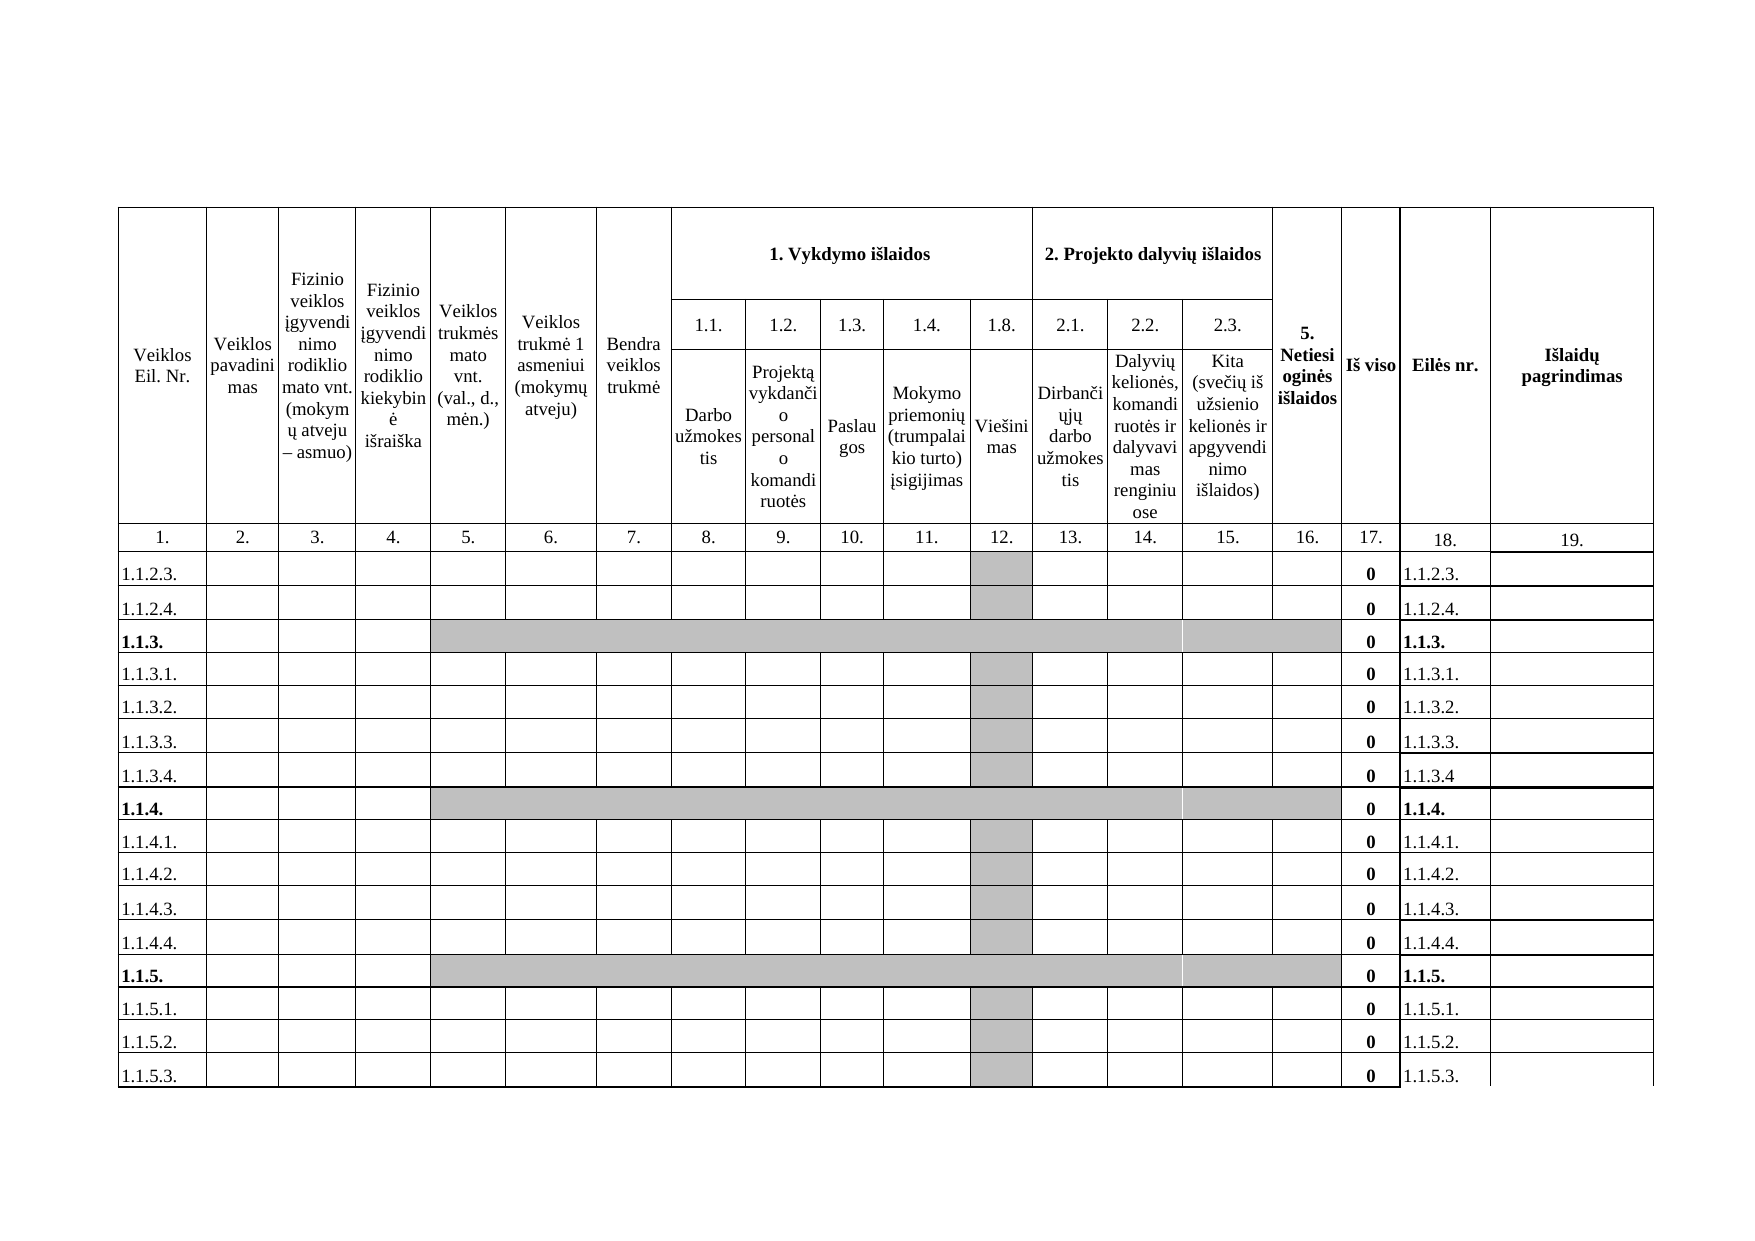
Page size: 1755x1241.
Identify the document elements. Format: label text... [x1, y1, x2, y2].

table_cell [884, 920, 970, 954]
table_cell [672, 1053, 745, 1086]
table_cell [971, 753, 1032, 786]
table_cell [207, 1020, 278, 1052]
table_cell [821, 753, 883, 786]
table_cell [1108, 955, 1182, 986]
table_cell 0 [1342, 788, 1399, 819]
table_cell [207, 988, 278, 1019]
table_header Fizinio veiklos įgyvendinimo rodiklio mato vnt. (mokymų atveju – asmuo) [279, 208, 355, 522]
table_cell [506, 653, 596, 685]
table_cell [1273, 686, 1341, 718]
table_header Veiklos pavadinimas [207, 208, 278, 522]
table_cell 1.1.4. [1401, 789, 1490, 819]
table_cell [207, 886, 278, 919]
table_cell [1033, 955, 1108, 986]
table_cell [1183, 1053, 1272, 1086]
table_cell 17. [1342, 524, 1399, 551]
table_cell [1033, 988, 1107, 1019]
table_cell [1183, 988, 1272, 1019]
table_cell [1108, 620, 1182, 652]
table_cell [746, 620, 821, 652]
table_cell 1.1.3. [1401, 621, 1490, 652]
table_cell [883, 955, 970, 986]
table_cell 1.3. [821, 300, 883, 349]
table_cell 0 [1342, 686, 1399, 718]
table_cell 1.1.5.1. [119, 988, 206, 1019]
table_cell 1.1.3.4 [1401, 754, 1490, 786]
table_cell [671, 620, 746, 652]
table_cell [1108, 886, 1182, 919]
table_cell [971, 719, 1032, 752]
table_cell 1.1.5.3. [1401, 1053, 1490, 1086]
table_cell Paslaugos [821, 350, 883, 522]
table_cell 1.1.5. [119, 955, 206, 986]
table_cell [821, 886, 883, 919]
table_cell 0 [1342, 820, 1399, 852]
table_cell [279, 955, 355, 986]
table_cell [1491, 719, 1653, 752]
table_cell [821, 920, 883, 954]
table_cell Viešinimas [971, 350, 1032, 522]
table_cell 9. [746, 524, 820, 551]
table_cell [970, 788, 1033, 819]
table_cell [746, 653, 820, 685]
table_cell [597, 552, 671, 585]
table_cell 1.1.5.3. [119, 1053, 206, 1086]
table_cell 1.1.3. [119, 620, 206, 652]
table_cell [1273, 920, 1341, 954]
table_cell [1491, 853, 1653, 885]
table_cell [1273, 955, 1341, 986]
table_cell [884, 719, 970, 752]
table_cell [1491, 789, 1653, 819]
table_cell [356, 620, 430, 652]
table_header Išlaidų pagrindimas [1491, 208, 1653, 522]
table_cell 7. [597, 524, 671, 551]
table_cell [431, 1053, 505, 1086]
table_header Veiklos trukmės mato vnt. (val., d., mėn.) [431, 208, 505, 522]
table_cell 3. [279, 524, 355, 551]
table_cell [356, 686, 430, 718]
table_cell [883, 620, 970, 652]
table_cell 1.1.2.4. [119, 586, 206, 619]
table_cell [746, 886, 820, 919]
table_cell 1.1.4.4. [119, 920, 206, 954]
table_cell [207, 788, 278, 819]
table_cell 1.1.5.2. [1401, 1020, 1490, 1052]
table_cell [596, 788, 671, 819]
table_cell [1183, 788, 1273, 819]
table_cell [431, 988, 505, 1019]
table_cell [671, 788, 746, 819]
table_cell [1273, 653, 1341, 685]
table_cell [1491, 754, 1653, 786]
table_cell [1033, 886, 1107, 919]
table_cell 1.1.2.3. [1401, 552, 1490, 585]
table_header Eilės nr. [1401, 208, 1490, 522]
table_cell 0 [1342, 1020, 1399, 1052]
table_cell [1273, 820, 1341, 852]
table_cell [821, 552, 883, 585]
table_cell 0 [1342, 552, 1399, 585]
table_cell [970, 620, 1033, 652]
table_cell [672, 653, 745, 685]
table_cell [207, 686, 278, 718]
table_cell [971, 686, 1032, 718]
table_cell [883, 788, 970, 819]
table_cell [505, 620, 596, 652]
table_cell 1.2. [746, 300, 820, 349]
table_cell [207, 1053, 278, 1086]
table_cell 1.1.5. [1401, 956, 1490, 986]
table_cell [597, 988, 671, 1019]
table_cell [1183, 753, 1272, 786]
table_cell [279, 620, 355, 652]
table_cell [1033, 719, 1107, 752]
table_cell [207, 955, 278, 986]
table_cell 0 [1342, 853, 1399, 885]
table_cell [1033, 820, 1107, 852]
table_cell [356, 886, 430, 919]
table_cell 2. [207, 524, 278, 551]
table_cell [884, 753, 970, 786]
table_cell [356, 988, 430, 1019]
table_cell [597, 920, 671, 954]
table_cell [1108, 920, 1182, 954]
table_cell [821, 988, 883, 1019]
table_cell [1033, 753, 1107, 786]
table_cell [1108, 753, 1182, 786]
table_cell [746, 1053, 820, 1086]
table_cell [356, 552, 430, 585]
table_cell [672, 853, 745, 885]
table_cell [1108, 853, 1182, 885]
table_cell 1.1.2.4. [1401, 587, 1490, 619]
table_cell 1.1.4. [119, 788, 206, 819]
table_cell [746, 1020, 820, 1052]
table_cell [279, 1053, 355, 1086]
table_cell [821, 1053, 883, 1086]
table_cell [821, 686, 883, 718]
table_cell [596, 620, 671, 652]
table_cell 13. [1033, 524, 1107, 551]
table_cell 1.1.3.2. [1401, 686, 1490, 718]
table_cell [279, 719, 355, 752]
table_header Bendra veiklos trukmė [597, 208, 671, 522]
table_cell [1183, 586, 1272, 619]
table_cell [431, 653, 505, 685]
table_cell 1.8. [971, 300, 1032, 349]
table_cell [207, 719, 278, 752]
table_cell [1183, 920, 1272, 954]
table_cell [506, 552, 596, 585]
table_cell [279, 552, 355, 585]
table_cell [1183, 552, 1272, 585]
table_cell [279, 1020, 355, 1052]
table_cell [971, 552, 1032, 585]
table_cell [597, 719, 671, 752]
table_cell [1183, 719, 1272, 752]
table_cell [1491, 921, 1653, 954]
table_cell [1491, 988, 1653, 1019]
table_cell [356, 1020, 430, 1052]
table_cell [746, 853, 820, 885]
table_cell 2.1. [1033, 300, 1107, 349]
table_cell 1. [119, 524, 206, 551]
table_cell [431, 955, 505, 986]
table_cell [821, 853, 883, 885]
table_cell [1273, 719, 1341, 752]
table_cell [1108, 1053, 1182, 1086]
table_header Fizinio veiklos įgyvendinimo rodiklio kiekybinė išraiška [356, 208, 430, 522]
table_cell [506, 586, 596, 619]
table_cell [1033, 552, 1107, 585]
table_cell [672, 719, 745, 752]
table_cell [1491, 820, 1653, 852]
table_cell [672, 586, 745, 619]
table_cell 0 [1342, 719, 1399, 752]
table_cell 1.1.3.4. [119, 753, 206, 786]
table_cell [1273, 886, 1341, 919]
table_cell [1108, 1020, 1182, 1052]
table_cell 8. [672, 524, 745, 551]
table_cell 1.1.4.3. [1401, 886, 1490, 919]
table_cell [597, 853, 671, 885]
table_cell 2.2. [1108, 300, 1182, 349]
table_cell [746, 686, 820, 718]
table_cell 18. [1401, 524, 1490, 551]
table_cell 1.1.4.4. [1401, 921, 1490, 954]
table_cell [597, 886, 671, 919]
table_cell [1183, 620, 1273, 652]
table_cell [279, 853, 355, 885]
table_cell [506, 1053, 596, 1086]
table_cell [431, 788, 505, 819]
table_cell 0 [1342, 988, 1399, 1019]
table_cell [431, 853, 505, 885]
table_cell Dirbančiųjų darbo užmokestis [1033, 350, 1107, 522]
table_cell [884, 853, 970, 885]
table_cell [506, 920, 596, 954]
table_cell [597, 653, 671, 685]
table_cell [1183, 1020, 1272, 1052]
table_cell 12. [971, 524, 1032, 551]
table_cell [672, 820, 745, 852]
table_header Veiklos Eil. Nr. [119, 208, 206, 522]
table_cell [746, 586, 820, 619]
table_cell Darbo užmokestis [672, 350, 745, 522]
table_cell [1033, 920, 1107, 954]
table_cell [597, 753, 671, 786]
table_cell [356, 653, 430, 685]
table_cell [1033, 686, 1107, 718]
table_cell 5. [431, 524, 505, 551]
table_cell [1491, 553, 1653, 585]
table_cell [1491, 886, 1653, 919]
table_header Veiklos trukmė 1 asmeniui (mokymų atveju) [506, 208, 596, 522]
table_cell [746, 552, 820, 585]
table_cell 11. [884, 524, 970, 551]
table_cell 10. [821, 524, 883, 551]
table_cell [1033, 620, 1108, 652]
table_cell [1033, 1053, 1107, 1086]
table_cell [1491, 956, 1653, 986]
table_cell [1033, 853, 1107, 885]
table_cell [207, 586, 278, 619]
table_cell [884, 586, 970, 619]
table_cell [672, 920, 745, 954]
table_cell [597, 1020, 671, 1052]
table_cell Kita (svečių iš užsienio kelionės ir apgyvendinimo išlaidos) [1183, 350, 1272, 522]
table_cell Dalyvių kelionės, komandiruotės ir dalyvavimas renginiuose [1108, 350, 1182, 522]
table_cell [884, 1020, 970, 1052]
table_cell [207, 753, 278, 786]
table_cell [1108, 552, 1182, 585]
table_cell [505, 955, 596, 986]
table_cell [1183, 853, 1272, 885]
table_cell [1183, 886, 1272, 919]
table_cell [505, 788, 596, 819]
table_cell [1491, 621, 1653, 652]
table_cell [672, 886, 745, 919]
table_cell [672, 753, 745, 786]
table_cell [279, 988, 355, 1019]
table_cell [971, 920, 1032, 954]
table_cell [356, 753, 430, 786]
table_cell [971, 1020, 1032, 1052]
table_cell [1491, 1020, 1653, 1052]
table_cell [207, 920, 278, 954]
table_cell [746, 753, 820, 786]
table_cell [1033, 586, 1107, 619]
table_cell [207, 620, 278, 652]
table_cell [672, 1020, 745, 1052]
table_cell [1273, 753, 1341, 786]
table_cell [279, 653, 355, 685]
table_cell [971, 653, 1032, 685]
table_cell 0 [1342, 653, 1399, 685]
table_cell Mokymo priemonių (trumpalaikio turto) įsigijimas [884, 350, 970, 522]
table_cell [207, 653, 278, 685]
table_cell Projektą vykdančio personalo komandiruotės [746, 350, 820, 522]
table_cell 1.1.3.3. [1401, 719, 1490, 752]
table_cell [971, 1053, 1032, 1086]
table_cell [672, 686, 745, 718]
table_cell [1183, 686, 1272, 718]
table_cell [1273, 853, 1341, 885]
table_cell 0 [1342, 955, 1399, 986]
table_cell [356, 1053, 430, 1086]
table_cell 0 [1342, 586, 1399, 619]
table_header Iš viso [1342, 208, 1399, 522]
table_cell [506, 988, 596, 1019]
table_cell [1108, 586, 1182, 619]
table_cell [1273, 1053, 1341, 1086]
table_cell [1033, 788, 1108, 819]
table_cell [1491, 653, 1653, 685]
table_cell [1491, 686, 1653, 718]
table_cell [884, 653, 970, 685]
table_header 5. Netiesioginės išlaidos [1273, 208, 1341, 522]
table_cell 1.4. [884, 300, 970, 349]
table_cell [1491, 1053, 1653, 1086]
table_cell [431, 552, 505, 585]
table_cell [279, 686, 355, 718]
table_header 1. Vykdymo išlaidos [672, 208, 1032, 299]
table_cell 16. [1273, 524, 1341, 551]
table_cell [356, 719, 430, 752]
table_cell 1.1.3.2. [119, 686, 206, 718]
table_cell [1108, 788, 1182, 819]
table_cell [431, 586, 505, 619]
table_cell [597, 1053, 671, 1086]
table_cell 2.3. [1183, 300, 1272, 349]
table_cell [279, 886, 355, 919]
table_cell [971, 820, 1032, 852]
table_cell [431, 753, 505, 786]
table_cell [971, 586, 1032, 619]
table_cell [356, 586, 430, 619]
table_cell 1.1.4.1. [1401, 820, 1490, 852]
table_cell [506, 853, 596, 885]
table_cell [431, 686, 505, 718]
table_cell [207, 820, 278, 852]
table_cell [821, 653, 883, 685]
table_cell [356, 853, 430, 885]
table_cell 14. [1108, 524, 1182, 551]
table_cell 4. [356, 524, 430, 551]
table_cell [207, 853, 278, 885]
table_cell [506, 820, 596, 852]
table_cell [821, 586, 883, 619]
table_cell [1273, 988, 1341, 1019]
table_cell [821, 1020, 883, 1052]
table_cell [671, 955, 746, 986]
table_cell [971, 988, 1032, 1019]
table_cell [279, 820, 355, 852]
table_cell [1491, 587, 1653, 619]
table_cell [821, 820, 883, 852]
table_cell [884, 988, 970, 1019]
table_cell [884, 1053, 970, 1086]
table_cell [506, 886, 596, 919]
table_cell 1.1.5.2. [119, 1020, 206, 1052]
table_cell [506, 1020, 596, 1052]
table_cell 1.1.5.1. [1401, 988, 1490, 1019]
table_cell 1.1.2.3. [119, 552, 206, 585]
table_cell [821, 955, 883, 986]
table_cell 6. [506, 524, 596, 551]
table_cell [506, 686, 596, 718]
table_cell [431, 920, 505, 954]
table_cell [746, 920, 820, 954]
table_cell 1.1. [672, 300, 745, 349]
table_cell [1273, 620, 1341, 652]
table_cell [821, 620, 883, 652]
table_cell [431, 886, 505, 919]
table_cell [746, 988, 820, 1019]
table_cell [884, 686, 970, 718]
table_cell 1.1.4.1. [119, 820, 206, 852]
table_header 2. Projekto dalyvių išlaidos [1033, 208, 1272, 299]
table_cell [884, 552, 970, 585]
table_cell 1.1.3.3. [119, 719, 206, 752]
table_cell [431, 620, 505, 652]
table_cell [1273, 788, 1341, 819]
table_cell [970, 955, 1033, 986]
table_cell [356, 820, 430, 852]
table_cell 0 [1342, 886, 1399, 919]
table_cell [356, 788, 430, 819]
table_cell [207, 552, 278, 585]
table_cell 1.1.3.1. [119, 653, 206, 685]
table_cell 19. [1491, 524, 1653, 551]
table_cell [971, 853, 1032, 885]
table_cell [746, 955, 821, 986]
table_cell [596, 955, 671, 986]
table_cell [1108, 988, 1182, 1019]
table_cell [431, 719, 505, 752]
table_cell [356, 955, 430, 986]
table_cell [821, 719, 883, 752]
table_cell [279, 920, 355, 954]
table_cell [279, 788, 355, 819]
table_cell [1108, 686, 1182, 718]
table_cell 0 [1342, 753, 1399, 786]
table_cell 1.1.3.1. [1401, 653, 1490, 685]
table_cell 1.1.4.3. [119, 886, 206, 919]
table_cell [821, 788, 883, 819]
table_cell [1273, 586, 1341, 619]
table_cell [597, 686, 671, 718]
table_cell [1033, 1020, 1107, 1052]
table_cell [279, 753, 355, 786]
table_cell [971, 886, 1032, 919]
table_cell [746, 719, 820, 752]
table_cell [884, 886, 970, 919]
table_cell [431, 820, 505, 852]
table_cell [356, 920, 430, 954]
table_cell [1183, 653, 1272, 685]
table_cell [884, 820, 970, 852]
table_cell [597, 820, 671, 852]
table_cell [1273, 552, 1341, 585]
table_cell [1108, 719, 1182, 752]
table_cell [506, 719, 596, 752]
table_cell [597, 586, 671, 619]
table_cell [431, 1020, 505, 1052]
table_cell 0 [1342, 620, 1399, 652]
table_cell [672, 988, 745, 1019]
table_cell [279, 586, 355, 619]
table_cell [746, 788, 821, 819]
table_cell 1.1.4.2. [119, 853, 206, 885]
table_cell [1108, 653, 1182, 685]
table_cell 1.1.4.2. [1401, 853, 1490, 885]
table_cell 0 [1342, 920, 1399, 954]
table_cell 0 [1342, 1053, 1399, 1086]
table_cell [1183, 820, 1272, 852]
table_cell [1033, 653, 1107, 685]
table_cell [672, 552, 745, 585]
table_cell [1183, 955, 1273, 986]
table_cell [746, 820, 820, 852]
table_cell 15. [1183, 524, 1272, 551]
table_cell [506, 753, 596, 786]
table_cell [1273, 1020, 1341, 1052]
table_cell [1108, 820, 1182, 852]
